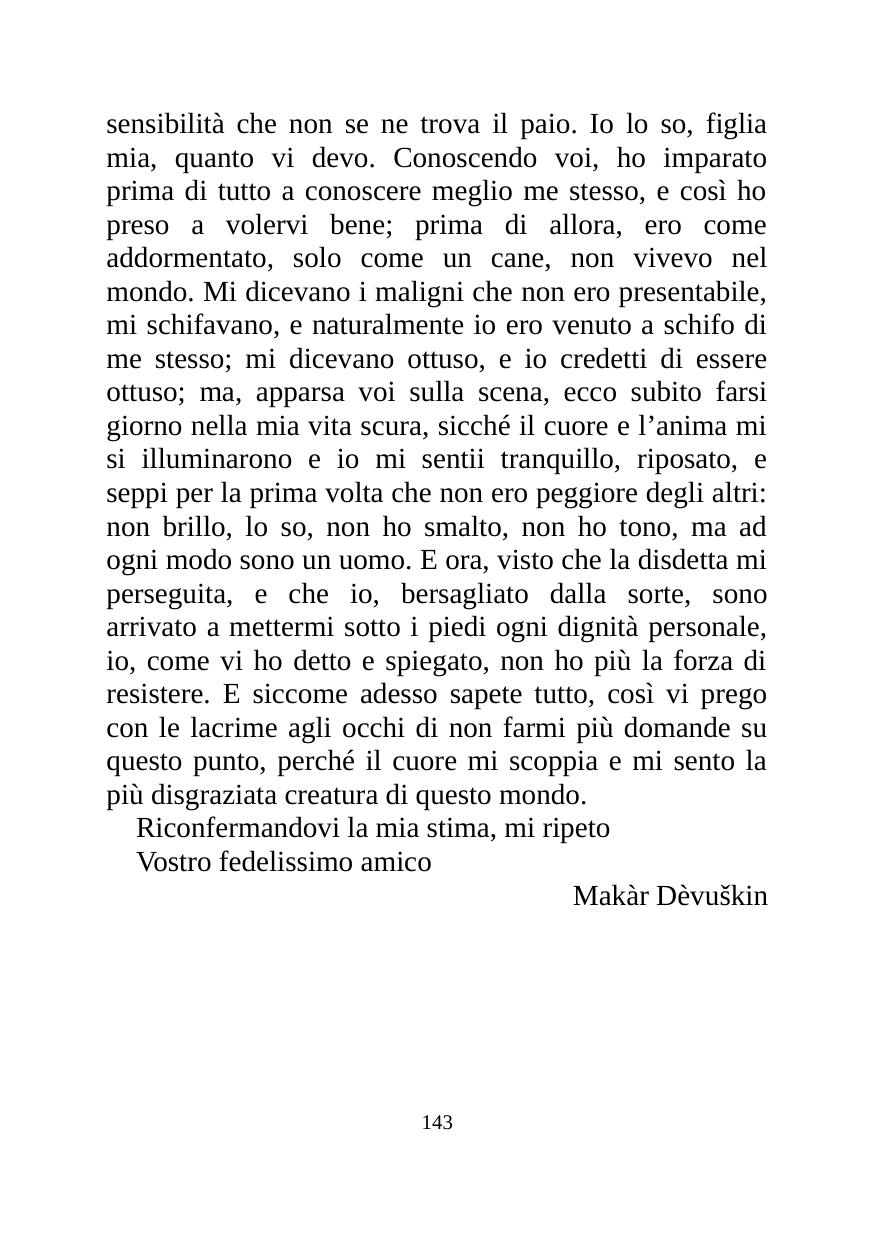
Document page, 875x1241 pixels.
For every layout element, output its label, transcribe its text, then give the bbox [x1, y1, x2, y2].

text Riconfermandovi la mia stima, mi ripeto [106, 811, 768, 844]
text Makàr Dèvuškin [106, 878, 768, 911]
text Vostro fedelissimo amico [106, 844, 768, 878]
text sensibilità che non se ne trova il paio. Io lo so, figlia mia, quanto vi devo. Conoscendo voi, ho imparato prima di tutto a conoscere meglio me stesso, e così ho preso a volervi bene; prima di allora, ero come addormentato, solo come un cane, non vivevo nel mondo. Mi dicevano i maligni che non ero presentabile, mi schifavano, e naturalmente io ero venuto a schifo di me stesso; mi dicevano ottuso, e io credetti di essere ottuso; ma, apparsa voi sulla scena, ecco subito farsi giorno nella mia vita scura, sicché il cuore e l’anima mi si illuminarono e io mi sentii tranquillo, riposato, e seppi per la prima volta che non ero peggiore degli altri: non brillo, lo so, non ho smalto, non ho tono, ma ad ogni modo sono un uomo. E ora, visto che la disdetta mi perseguita, e che io, bersagliato dalla sorte, sono arrivato a mettermi sotto i piedi ogni dignità personale, io, come vi ho detto e spiegato, non ho più la forza di resistere. E siccome adesso sapete tutto, così vi prego con le lacrime agli occhi di non farmi più domande su questo punto, perché il cuore mi scoppia e mi sento la più disgraziata creatura di questo mondo. [106, 106, 768, 811]
